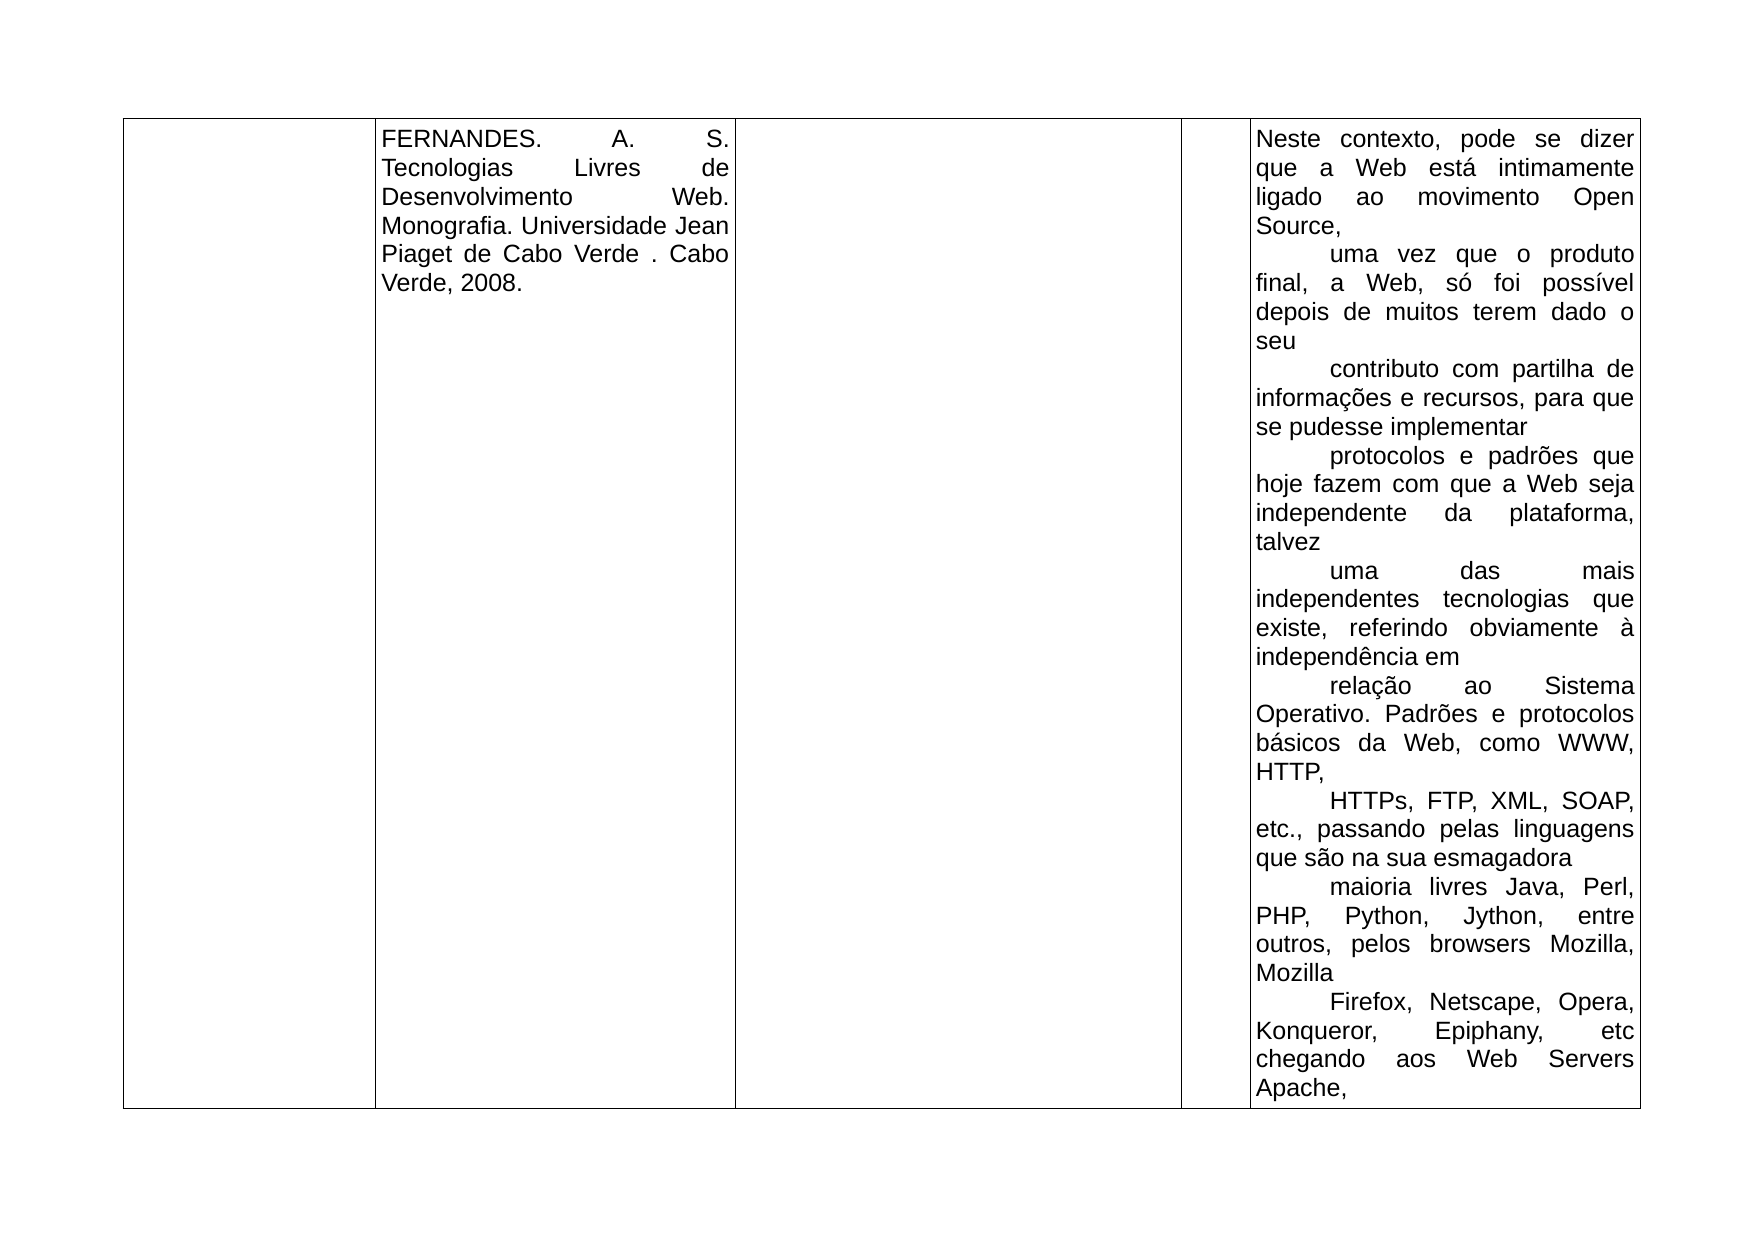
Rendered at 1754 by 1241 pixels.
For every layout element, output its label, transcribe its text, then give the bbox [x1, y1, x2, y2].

table_cell [1182, 119, 1250, 1108]
table_cell FERNANDES. A. S. Tecnologias Livres de Desenvolvimento Web. Monografia. Universidade Jean Piaget de Cabo Verde . Cabo Verde, 2008. [376, 119, 735, 1108]
table_cell [124, 119, 375, 1108]
table_cell Neste contexto, pode se dizer que a Web está intimamente ligado ao movimento Open Source, uma vez que o produto final, a Web, só foi possível depois de muitos terem dado o seu contributo com partilha de informações e recursos, para que se pudesse implementar protocolos e padrões que hoje fazem com que a Web seja independente da plataforma, talvez uma das mais independentes tecnologias que existe, referindo obviamente à independência em relação ao Sistema Operativo. Padrões e protocolos básicos da Web, como WWW, HTTP, HTTPs, FTP, XML, SOAP, etc., passando pelas linguagens que são na sua esmagadora maioria livres Java, Perl, PHP, Python, Jython, entre outros, pelos browsers Mozilla, Mozilla Firefox, Netscape, Opera, Konqueror, Epiphany, etc chegando aos Web Servers Apache, [1251, 119, 1640, 1108]
table_cell [736, 119, 1181, 1108]
